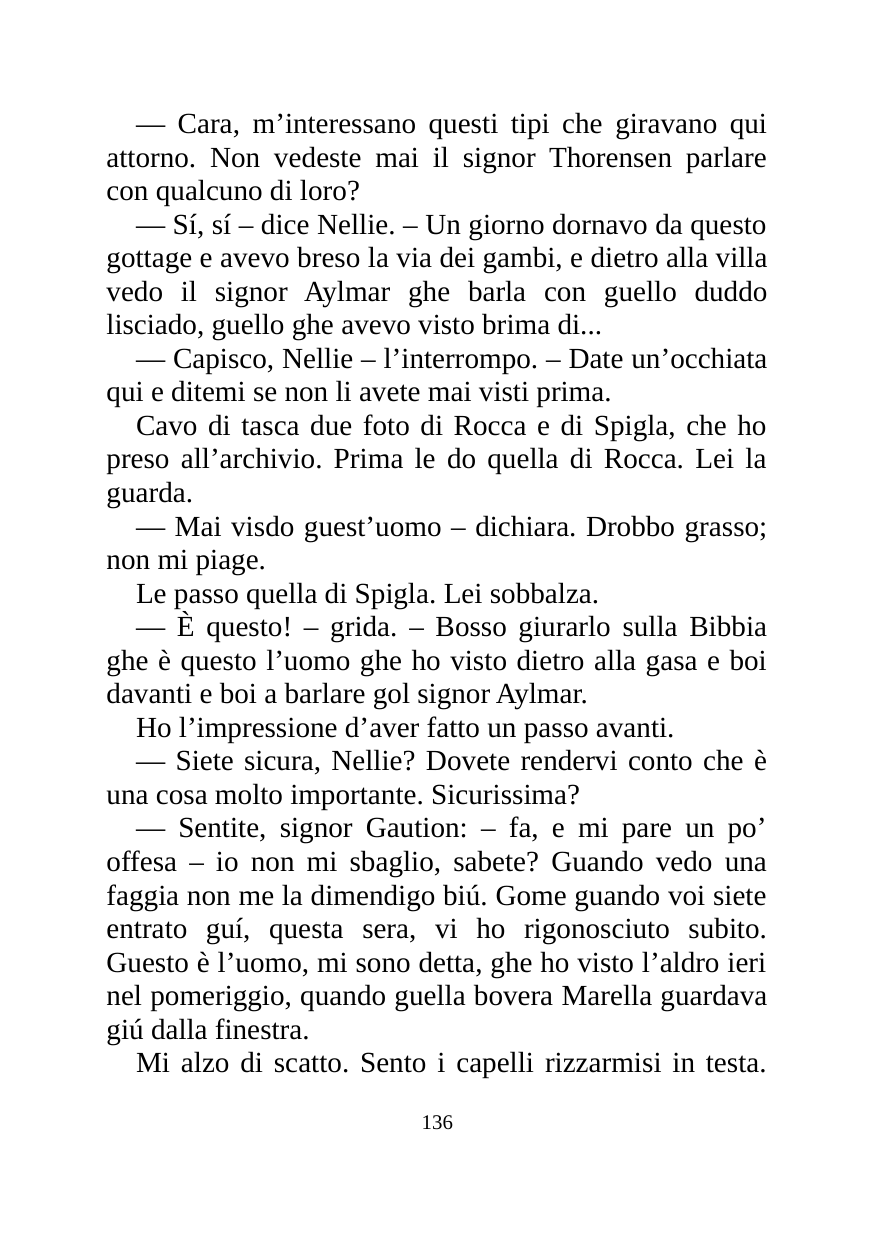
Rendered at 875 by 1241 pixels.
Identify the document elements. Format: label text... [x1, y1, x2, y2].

text Mi alzo di scatto. Sento i capelli rizzarmisi in testa. [106, 1045, 768, 1079]
text — Sí, sí – dice Nellie. – Un giorno dornavo da questo gottage e avevo breso la via dei gambi, e dietro alla villa vedo il signor Aylmar ghe barla con guello duddo lisciado, guello ghe avevo visto brima di... [106, 207, 768, 341]
text — È questo! – grida. – Bosso giurarlo sulla Bibbia ghe è questo l’uomo ghe ho visto dietro alla gasa e boi davanti e boi a barlare gol signor Aylmar. [106, 609, 768, 710]
text — Capisco, Nellie – l’interrompo. – Date un’occhiata qui e ditemi se non li avete mai visti prima. [106, 341, 768, 408]
text — Cara, m’interessano questi tipi che giravano qui attorno. Non vedeste mai il signor Thorensen parlare con qualcuno di loro? [106, 106, 768, 207]
text Le passo quella di Spigla. Lei sobbalza. [106, 576, 768, 609]
text Cavo di tasca due foto di Rocca e di Spigla, che ho preso all’archivio. Prima le do quella di Rocca. Lei la guarda. [106, 408, 768, 509]
text Ho l’impressione d’aver fatto un passo avanti. [106, 710, 768, 743]
text — Sentite, signor Gaution: – fa, e mi pare un po’ offesa – io non mi sbaglio, sabete? Guando vedo una faggia non me la dimendigo biú. Gome guando voi siete entrato guí, questa sera, vi ho rigonosciuto subito. Guesto è l’uomo, mi sono detta, ghe ho visto l’aldro ieri nel pomeriggio, quando guella bovera Marella guardava giú dalla finestra. [106, 811, 768, 1045]
text — Siete sicura, Nellie? Dovete rendervi conto che è una cosa molto importante. Sicurissima? [106, 743, 768, 811]
text — Mai visdo guest’uomo – dichiara. Drobbo grasso; non mi piage. [106, 509, 768, 576]
